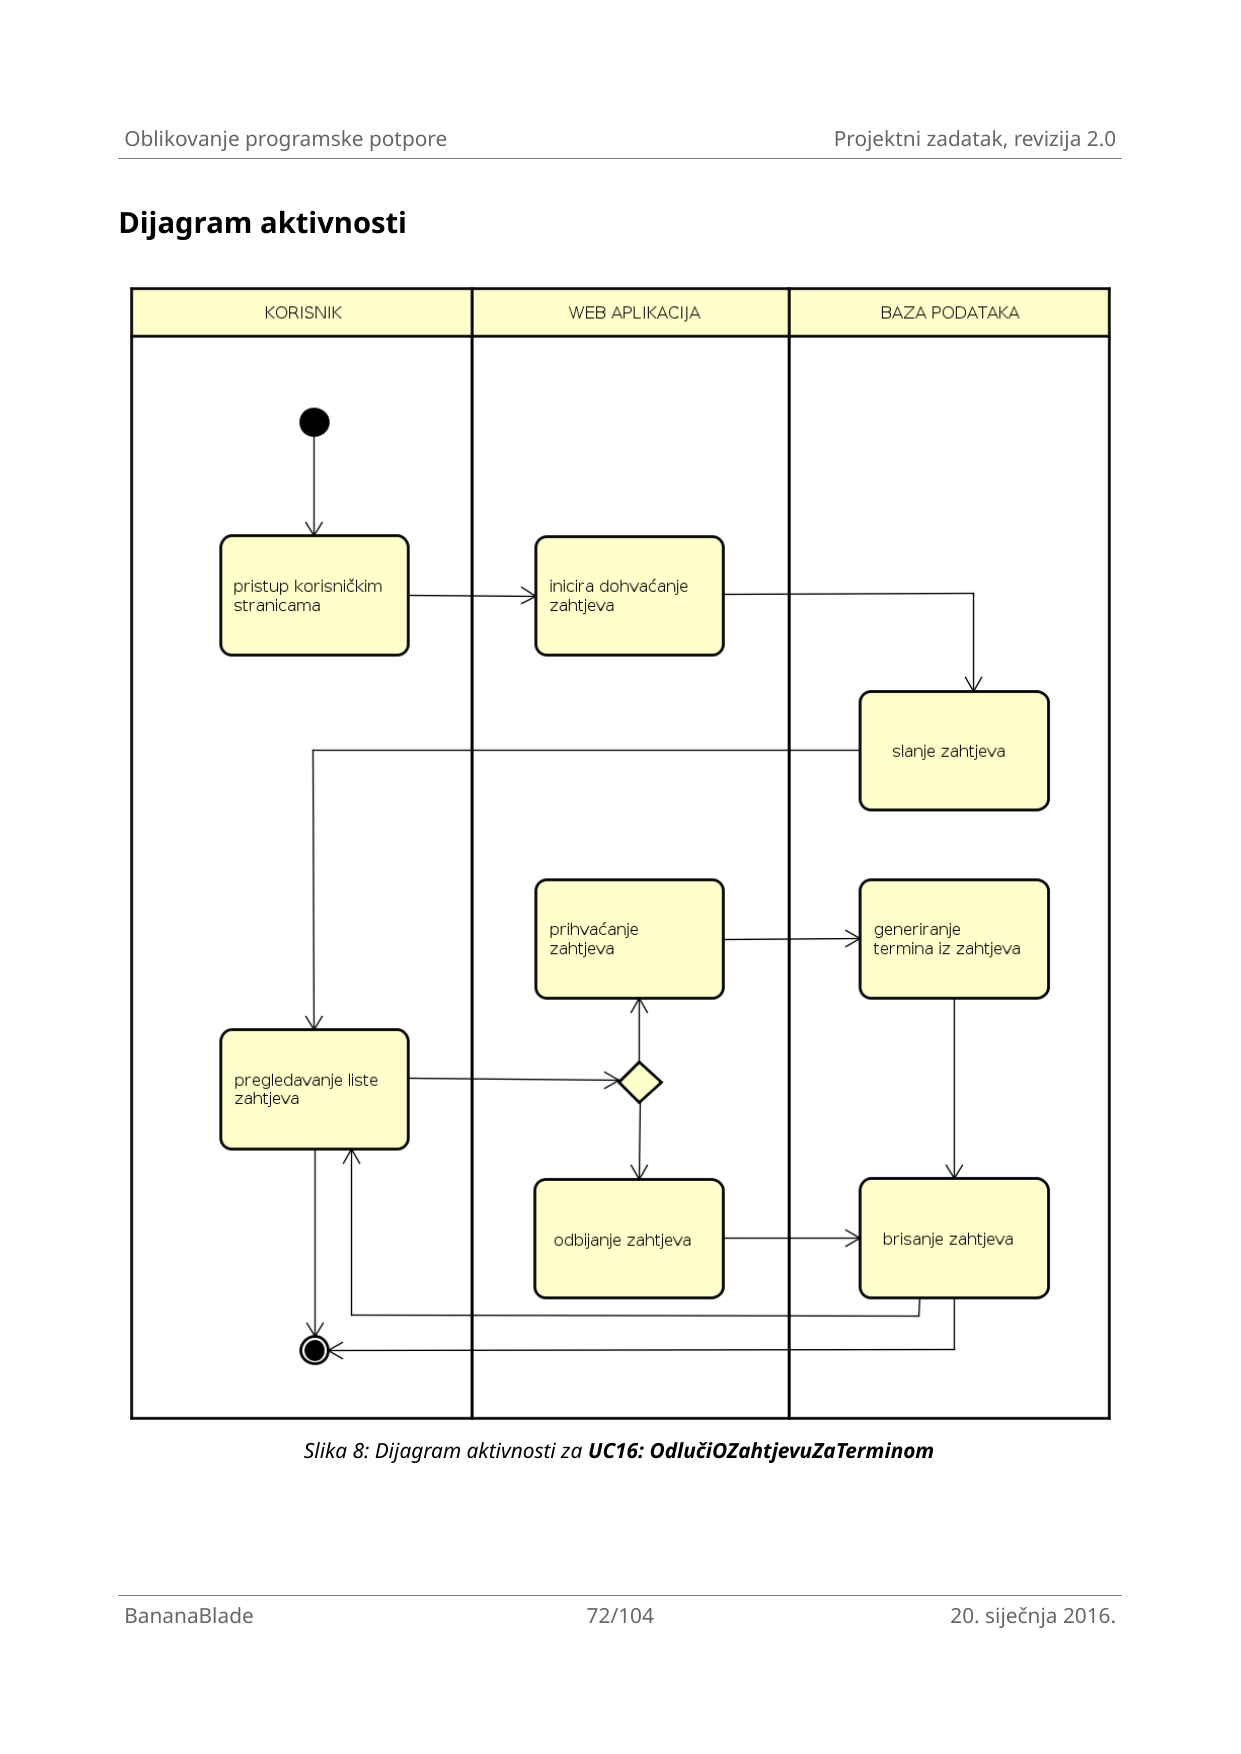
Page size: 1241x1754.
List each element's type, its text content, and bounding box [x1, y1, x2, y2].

picture [118, 275, 1123, 1431]
text Slika 8: Dijagram aktivnosti za UC16: OdlučiOZahtjevuZaTerminom [118, 1431, 1122, 1465]
subtitle Dijagram aktivnosti [118, 203, 1122, 242]
